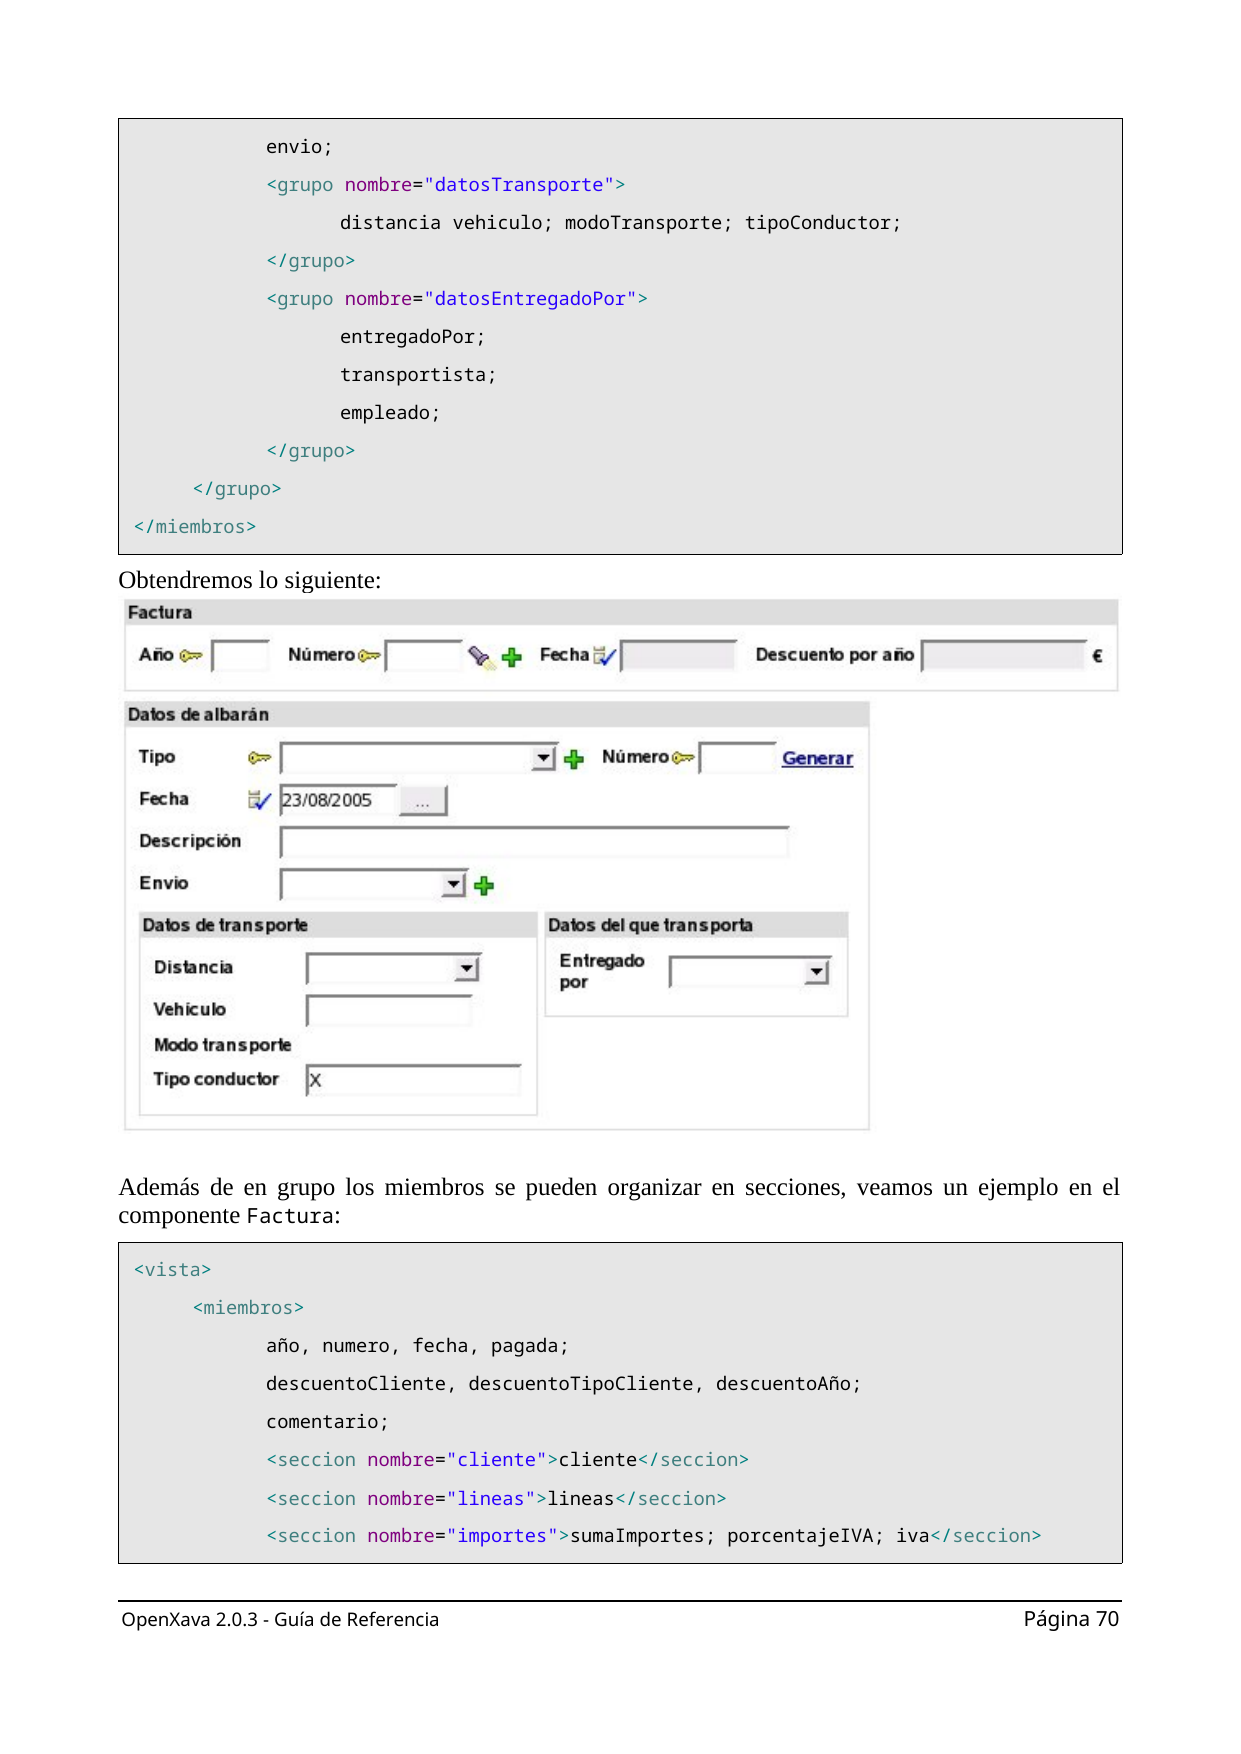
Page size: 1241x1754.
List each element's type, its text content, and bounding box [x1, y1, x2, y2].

picture [118, 593, 1122, 1134]
text </grupo> [119, 460, 1122, 498]
text entregadoPor; [119, 308, 1122, 346]
text envio; [119, 119, 1122, 156]
text empleado; [119, 384, 1122, 422]
text <grupo nombre="datosTransporte"> [119, 156, 1122, 194]
text <seccion nombre="lineas">lineas</seccion> [119, 1470, 1122, 1508]
text distancia vehiculo; modoTransporte; tipoConductor; [119, 194, 1122, 232]
text </grupo> [119, 232, 1122, 270]
text <miembros> [119, 1280, 1122, 1318]
text </miembros> [119, 498, 1122, 554]
text <grupo nombre="datosEntregadoPor"> [119, 270, 1122, 308]
text <vista> [119, 1243, 1122, 1280]
text comentario; [119, 1394, 1122, 1432]
text año, numero, fecha, pagada; [119, 1318, 1122, 1356]
text <seccion nombre="importes">sumaImportes; porcentajeIVA; iva</seccion> [119, 1508, 1122, 1563]
text Además de en grupo los miembros se pueden organizar en secciones, veamos un ejemplo en el componente Factura: [118, 1173, 1122, 1229]
text Obtendremos lo siguiente: [118, 566, 1122, 593]
text <seccion nombre="cliente">cliente</seccion> [119, 1432, 1122, 1470]
text </grupo> [119, 422, 1122, 460]
text descuentoCliente, descuentoTipoCliente, descuentoAño; [119, 1356, 1122, 1394]
text transportista; [119, 346, 1122, 384]
